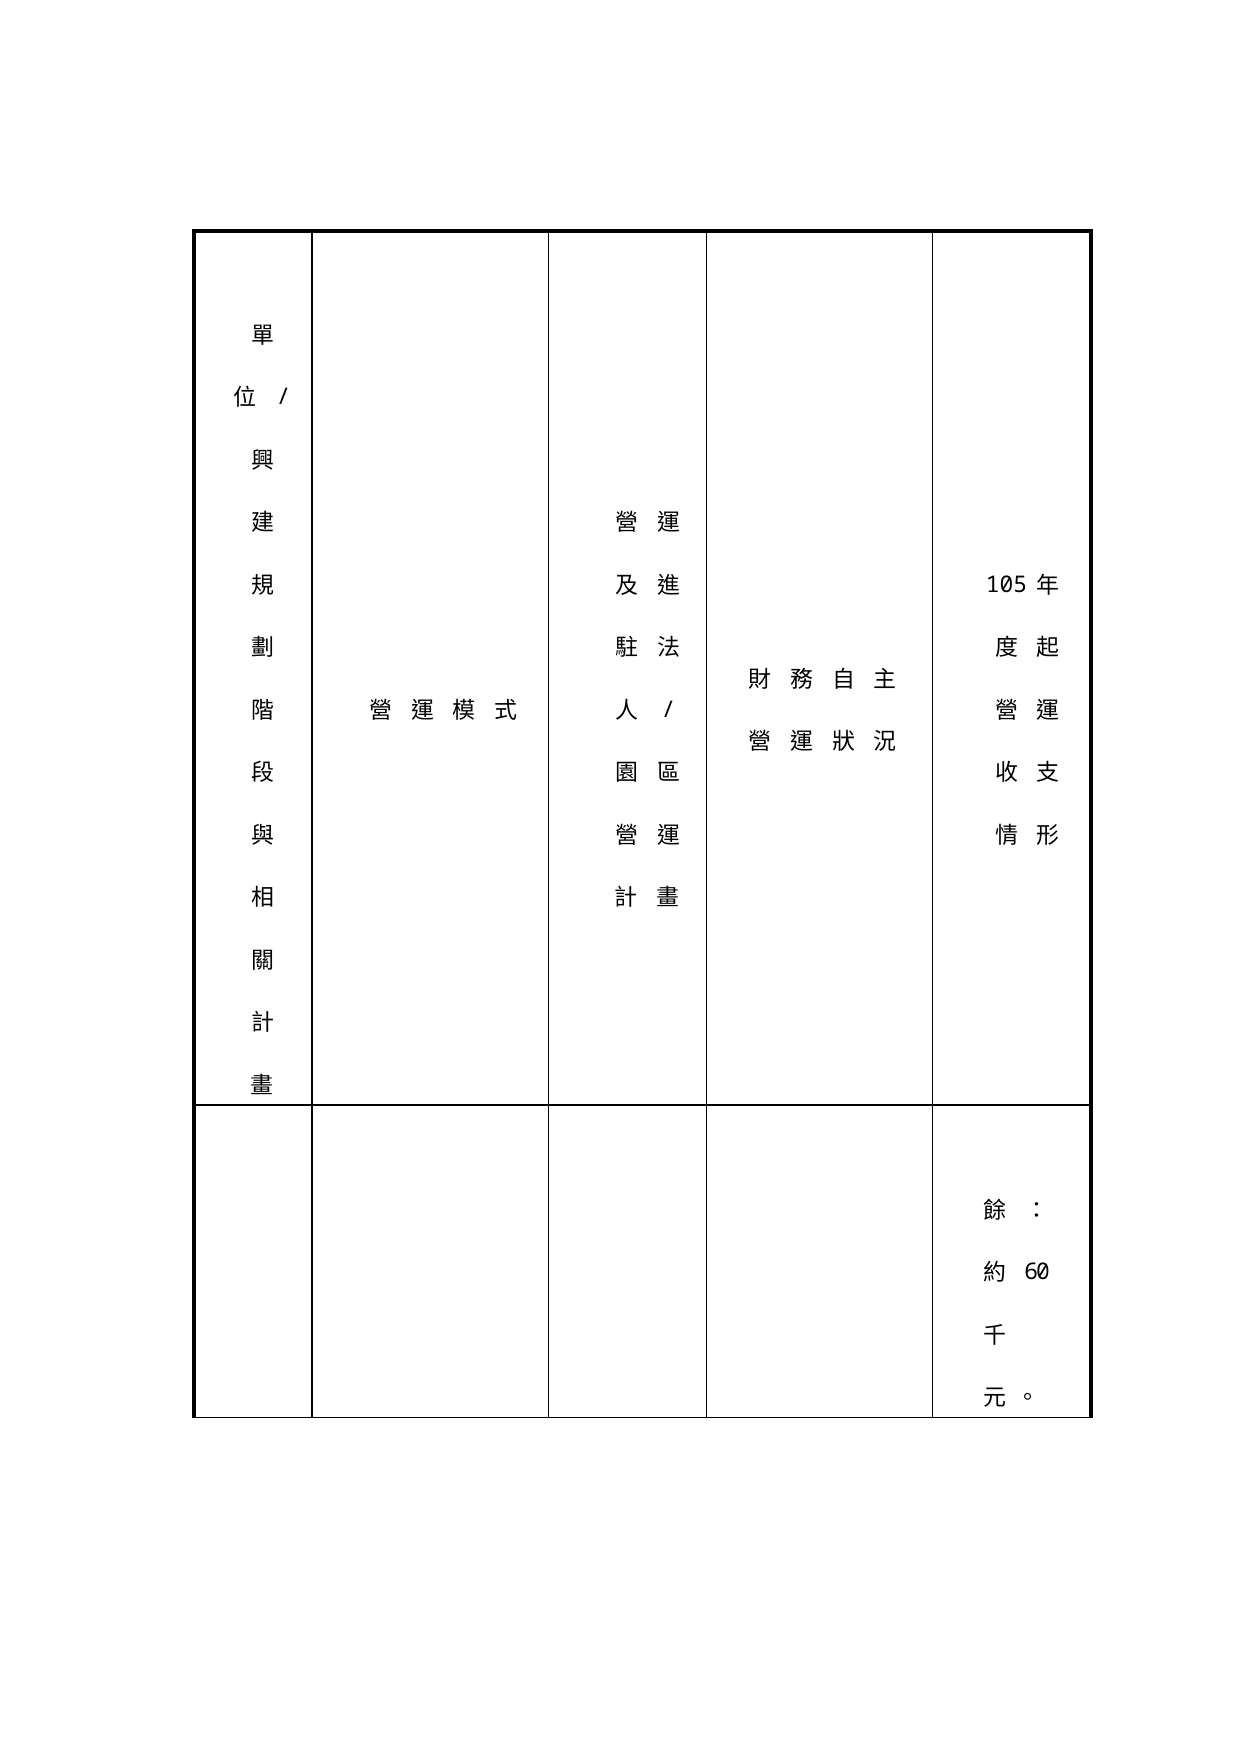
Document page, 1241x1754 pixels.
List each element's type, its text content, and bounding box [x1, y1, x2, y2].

table_cell [549, 1106, 706, 1417]
table_header 105年度起營運收支情形 [933, 233, 1089, 1104]
table_header 財務自主營運狀況 [707, 233, 932, 1104]
table_cell [313, 1106, 548, 1417]
table_header 單位/興建規劃階段與相關計畫 [196, 233, 311, 1104]
table_header 營運模式 [313, 233, 548, 1104]
table_cell [707, 1106, 932, 1417]
table_header 營運及進駐法人/園區營運計畫 [549, 233, 706, 1104]
table_cell [196, 1106, 311, 1417]
table_cell 餘：約60千元。 [933, 1106, 1089, 1417]
